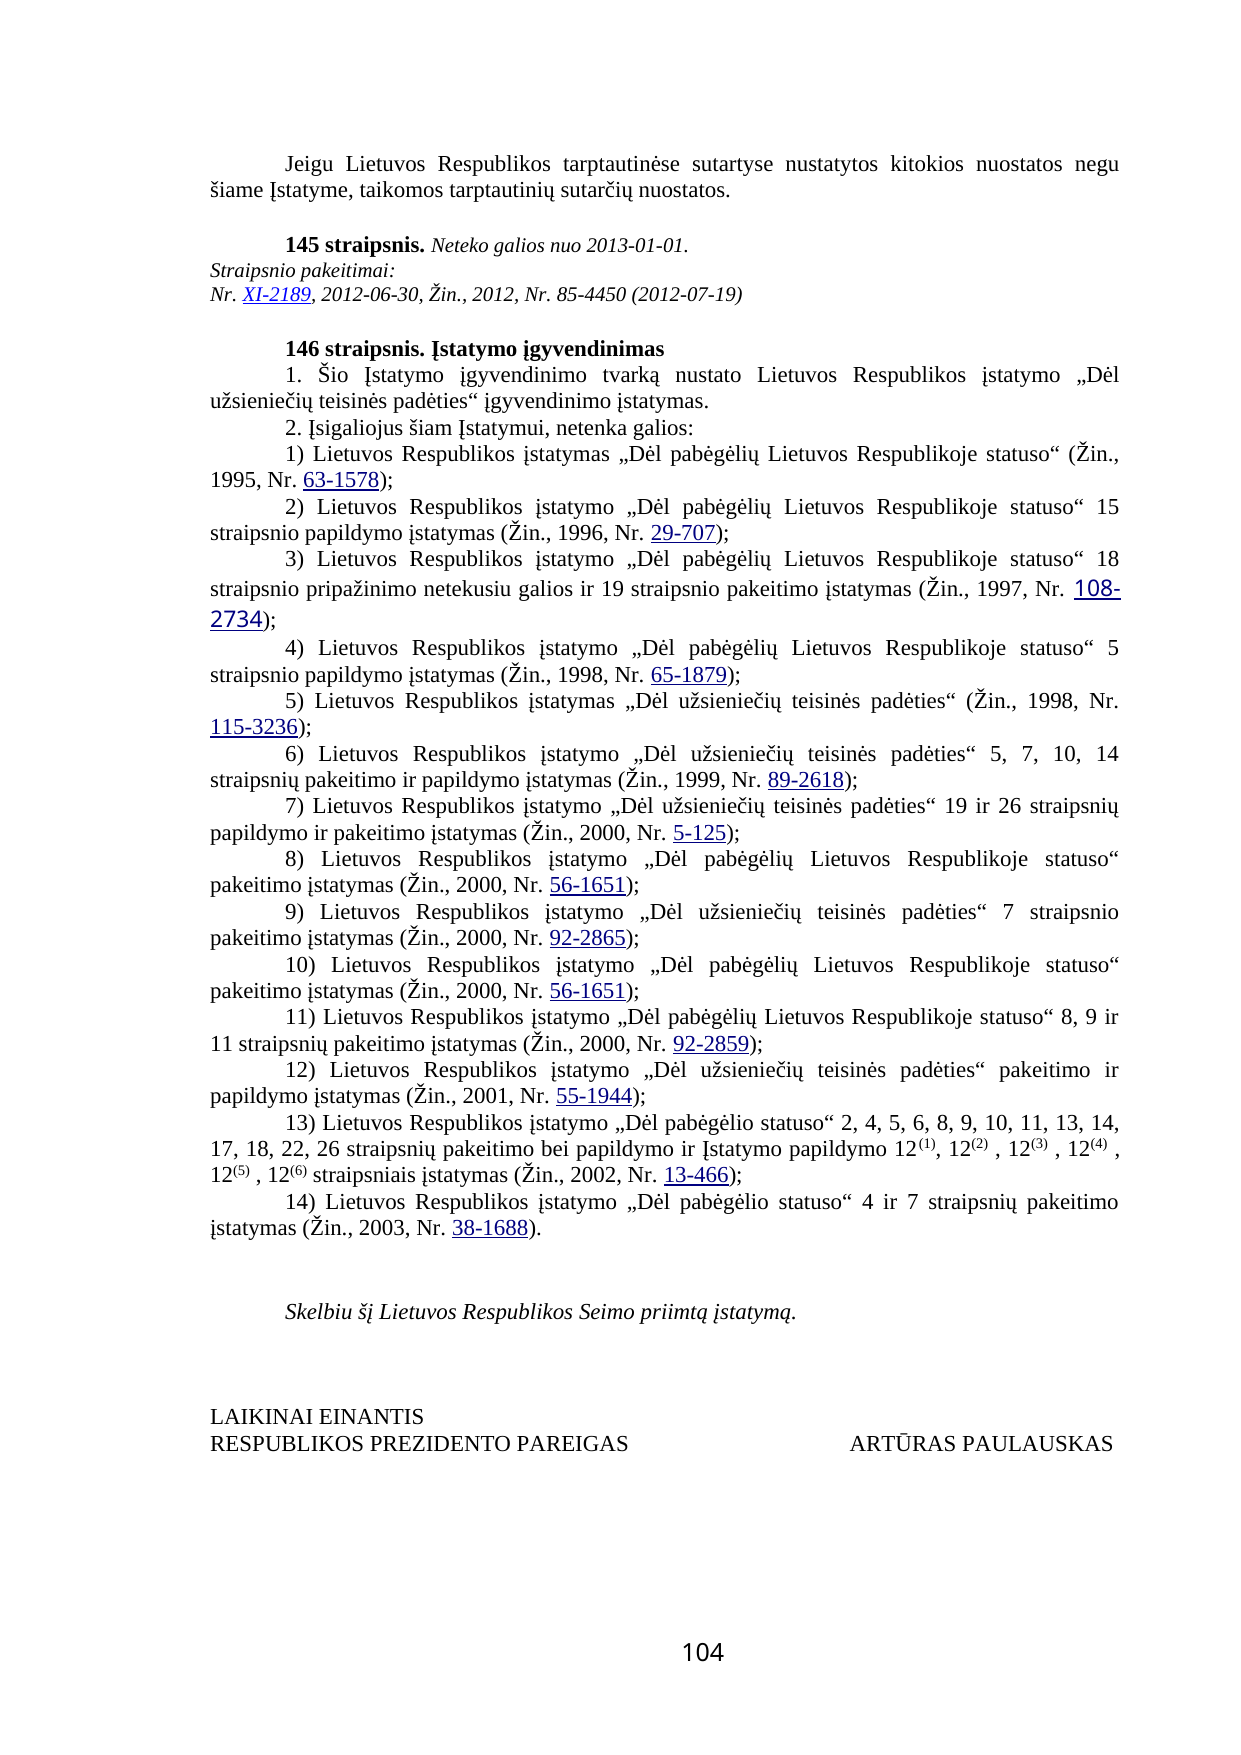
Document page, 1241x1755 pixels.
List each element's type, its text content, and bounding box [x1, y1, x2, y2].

text 12) Lietuvos Respublikos įstatymo „Dėl užsieniečių teisinės padėties“ pakeitimo ir papildymo įstatymas (Žin., 2001, Nr. 55-1944); [210, 1056, 1120, 1109]
text 1) Lietuvos Respublikos įstatymas „Dėl pabėgėlių Lietuvos Respublikoje statuso“ (Žin., 1995, Nr. 63-1578); [210, 440, 1120, 493]
text 4) Lietuvos Respublikos įstatymo „Dėl pabėgėlių Lietuvos Respublikoje statuso“ 5 straipsnio papildymo įstatymas (Žin., 1998, Nr. 65-1879); [210, 634, 1120, 687]
text 10) Lietuvos Respublikos įstatymo „Dėl pabėgėlių Lietuvos Respublikoje statuso“ pakeitimo įstatymas (Žin., 2000, Nr. 56-1651); [210, 951, 1120, 1003]
text 146 straipsnis. Įstatymo įgyvendinimas [210, 335, 1120, 361]
text 11) Lietuvos Respublikos įstatymo „Dėl pabėgėlių Lietuvos Respublikoje statuso“ 8, 9 ir 11 straipsnių pakeitimo įstatymas (Žin., 2000, Nr. 92-2859); [210, 1003, 1120, 1056]
text 145 straipsnis. Neteko galios nuo 2013-01-01. [210, 231, 1120, 258]
text 7) Lietuvos Respublikos įstatymo „Dėl užsieniečių teisinės padėties“ 19 ir 26 straipsnių papildymo ir pakeitimo įstatymas (Žin., 2000, Nr. 5-125); [210, 792, 1120, 845]
text LAIKINAI EINANTIS [210, 1403, 1120, 1430]
text 13) Lietuvos Respublikos įstatymo „Dėl pabėgėlio statuso“ 2, 4, 5, 6, 8, 9, 10, 11, 13, 14, 17, 18, 22, 26 straipsnių pakeitimo bei papildymo ir Įstatymo papildymo 12(1), 12(2) , 12(3) , 12(4) , 12(5) , 12(6) straipsniais įstatymas (Žin., 2002, Nr. 13-466); [210, 1109, 1120, 1188]
text 3) Lietuvos Respublikos įstatymo „Dėl pabėgėlių Lietuvos Respublikoje statuso“ 18 straipsnio pripažinimo netekusiu galios ir 19 straipsnio pakeitimo įstatymas (Žin., 1997, Nr. 108-2734); [210, 546, 1120, 634]
text 6) Lietuvos Respublikos įstatymo „Dėl užsieniečių teisinės padėties“ 5, 7, 10, 14 straipsnių pakeitimo ir papildymo įstatymas (Žin., 1999, Nr. 89-2618); [210, 740, 1120, 792]
text Jeigu Lietuvos Respublikos tarptautinėse sutartyse nustatytos kitokios nuostatos negu šiame Įstatyme, taikomos tarptautinių sutarčių nuostatos. [210, 150, 1120, 203]
text 8) Lietuvos Respublikos įstatymo „Dėl pabėgėlių Lietuvos Respublikoje statuso“ pakeitimo įstatymas (Žin., 2000, Nr. 56-1651); [210, 845, 1120, 898]
text 2) Lietuvos Respublikos įstatymo „Dėl pabėgėlių Lietuvos Respublikoje statuso“ 15 straipsnio papildymo įstatymas (Žin., 1996, Nr. 29-707); [210, 493, 1120, 546]
text 1. Šio Įstatymo įgyvendinimo tvarką nustato Lietuvos Respublikos įstatymo „Dėl užsieniečių teisinės padėties“ įgyvendinimo įstatymas. [210, 361, 1120, 414]
text Nr. XI-2189, 2012-06-30, Žin., 2012, Nr. 85-4450 (2012-07-19) [210, 282, 1120, 306]
text 5) Lietuvos Respublikos įstatymas „Dėl užsieniečių teisinės padėties“ (Žin., 1998, Nr. 115-3236); [210, 687, 1120, 740]
text 2. Įsigaliojus šiam Įstatymui, netenka galios: [210, 414, 1120, 440]
text RESPUBLIKOS PREZIDENTO PAREIGAS ARTŪRAS PAULAUSKAS [210, 1430, 1120, 1456]
text 14) Lietuvos Respublikos įstatymo „Dėl pabėgėlio statuso“ 4 ir 7 straipsnių pakeitimo įstatymas (Žin., 2003, Nr. 38-1688). [210, 1188, 1120, 1241]
text Skelbiu šį Lietuvos Respublikos Seimo priimtą įstatymą. [210, 1298, 1120, 1324]
text Straipsnio pakeitimai: [210, 258, 1120, 282]
text 9) Lietuvos Respublikos įstatymo „Dėl užsieniečių teisinės padėties“ 7 straipsnio pakeitimo įstatymas (Žin., 2000, Nr. 92-2865); [210, 898, 1120, 951]
